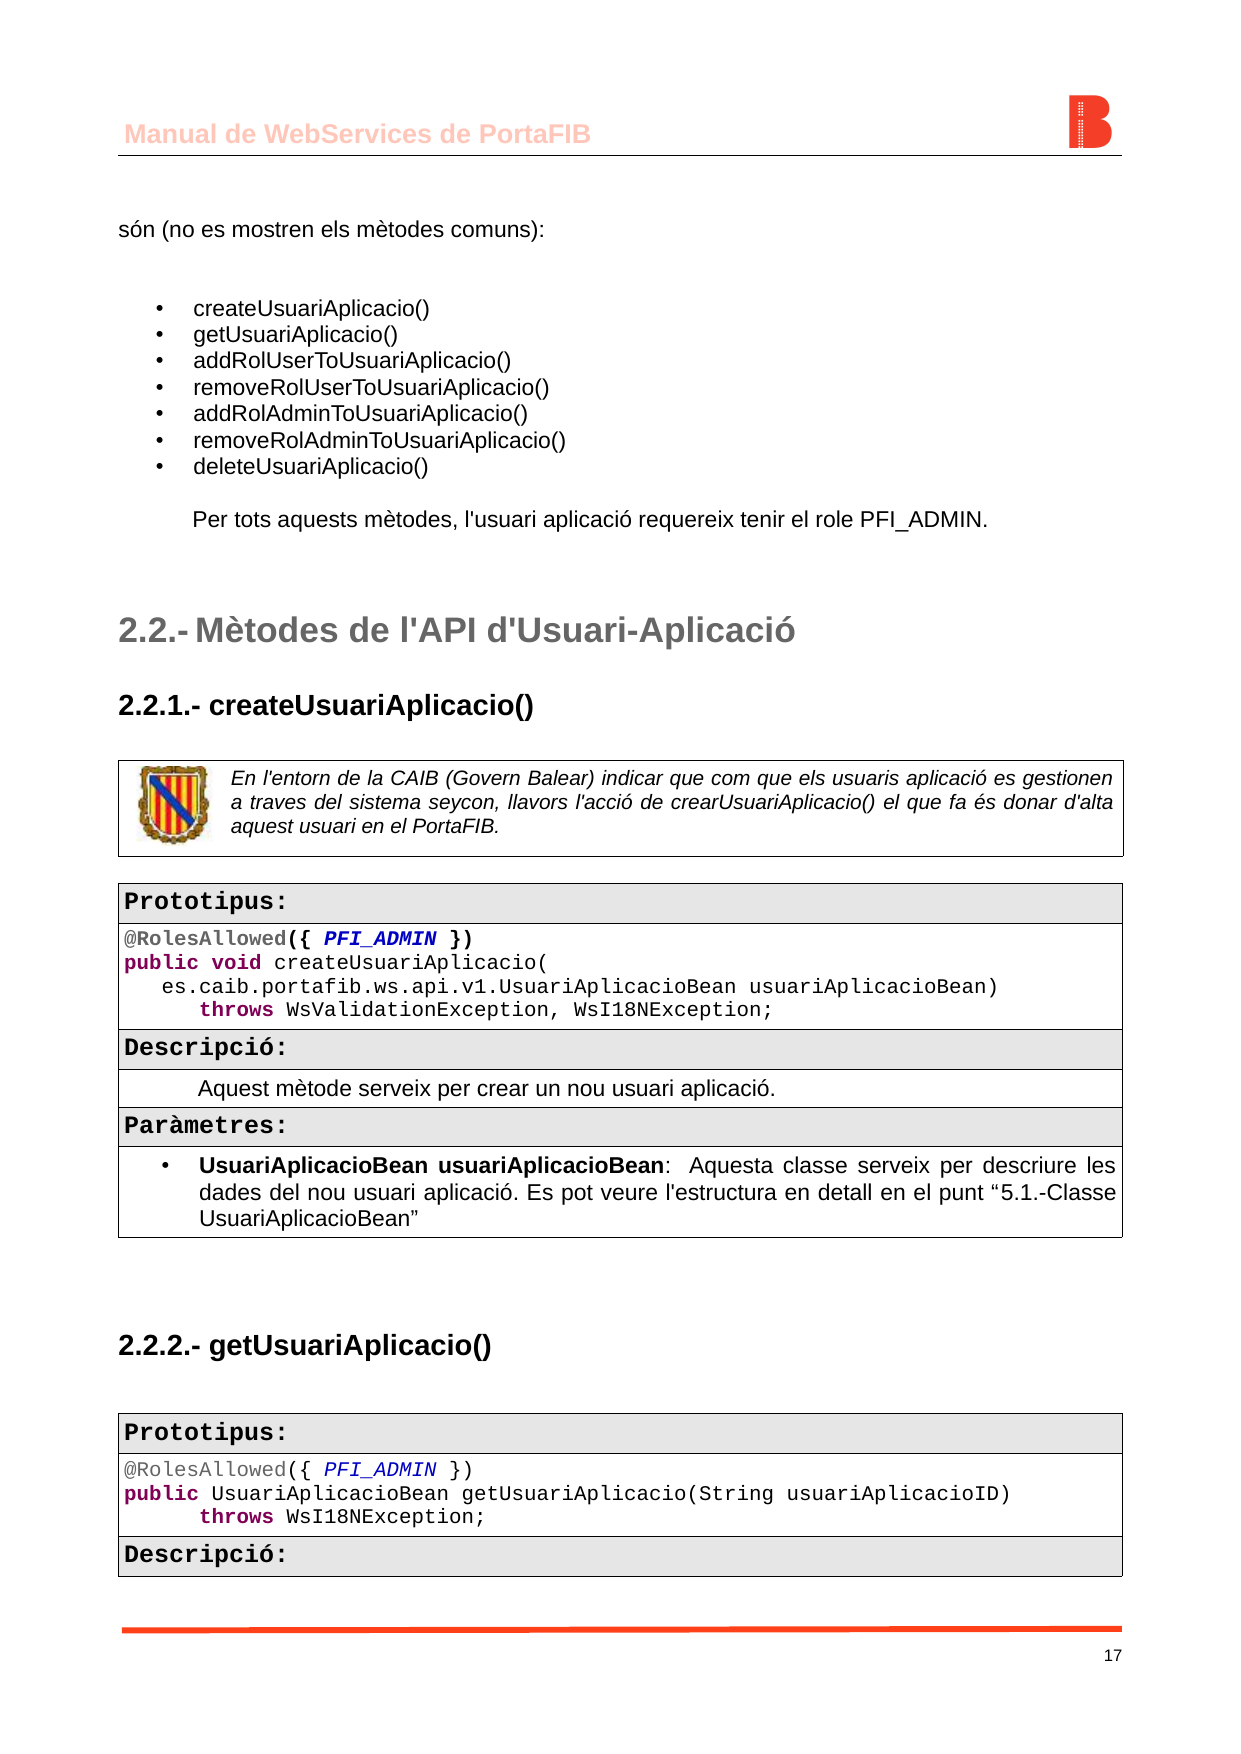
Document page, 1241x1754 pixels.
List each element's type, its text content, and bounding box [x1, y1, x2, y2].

table_cell Descripció: [119, 1537, 1122, 1576]
subtitle Mètodes de l'API d'Usuari-Aplicació [118, 610, 1122, 650]
list addRolAdminToUsuariAplicacio() [156, 400, 1122, 427]
list removeRolUserToUsuariAplicacio() [156, 374, 1122, 400]
table_cell UsuariAplicacioBean usuariAplicacioBean: Aquesta classe serveix per descriure les dades del nou usuari aplicació. Es pot veure l'estructura en detall en el punt “5.1Classe UsuariAplicacioBean” [119, 1147, 1122, 1237]
table_header [119, 761, 225, 856]
list deleteUsuariAplicacio() [156, 453, 1122, 479]
list getUsuariAplicacio() [156, 321, 1122, 347]
table_cell Aquest mètode serveix per crear un nou usuari aplicació. [119, 1070, 1122, 1107]
table_cell @RolesAllowed({ PFI_ADMIN }) public void createUsuariAplicacio( es.caib.portafib.ws.api.v1.UsuariAplicacioBean usuariAplicacioBean) throws WsValidationException, WsI18NException; [119, 924, 1122, 1029]
table_cell @RolesAllowed({ PFI_ADMIN }) public UsuariAplicacioBean getUsuariAplicacio(String usuariAplicacioID) throws WsI18NException; [119, 1454, 1122, 1536]
table_header Prototipus: [119, 1414, 1122, 1453]
table_cell Paràmetres: [119, 1108, 1122, 1146]
list removeRolAdminToUsuariAplicacio() [156, 427, 1122, 453]
table_header Prototipus: [119, 884, 1122, 923]
subtitle createUsuariAplicacio() [118, 688, 1122, 721]
text són (no es mostren els mètodes comuns): [118, 216, 1122, 242]
picture [1063, 94, 1117, 150]
list addRolUserToUsuariAplicacio() [156, 347, 1122, 374]
subtitle getUsuariAplicacio() [118, 1328, 1122, 1362]
picture [134, 766, 214, 846]
text Per tots aquests mètodes, l'usuari aplicació requereix tenir el role PFI_ADMIN. [118, 506, 1122, 532]
table_cell Descripció: [119, 1030, 1122, 1069]
table_header En l'entorn de la CAIB (Govern Balear) indicar que com que els usuaris aplicació es gestionen a traves del sistema seycon, llavors l'acció de crearUsuariAplicacio() el que fa és donar d'alta aquest usuari en el PortaFIB. [225, 761, 1123, 856]
list createUsuariAplicacio() [156, 295, 1122, 321]
